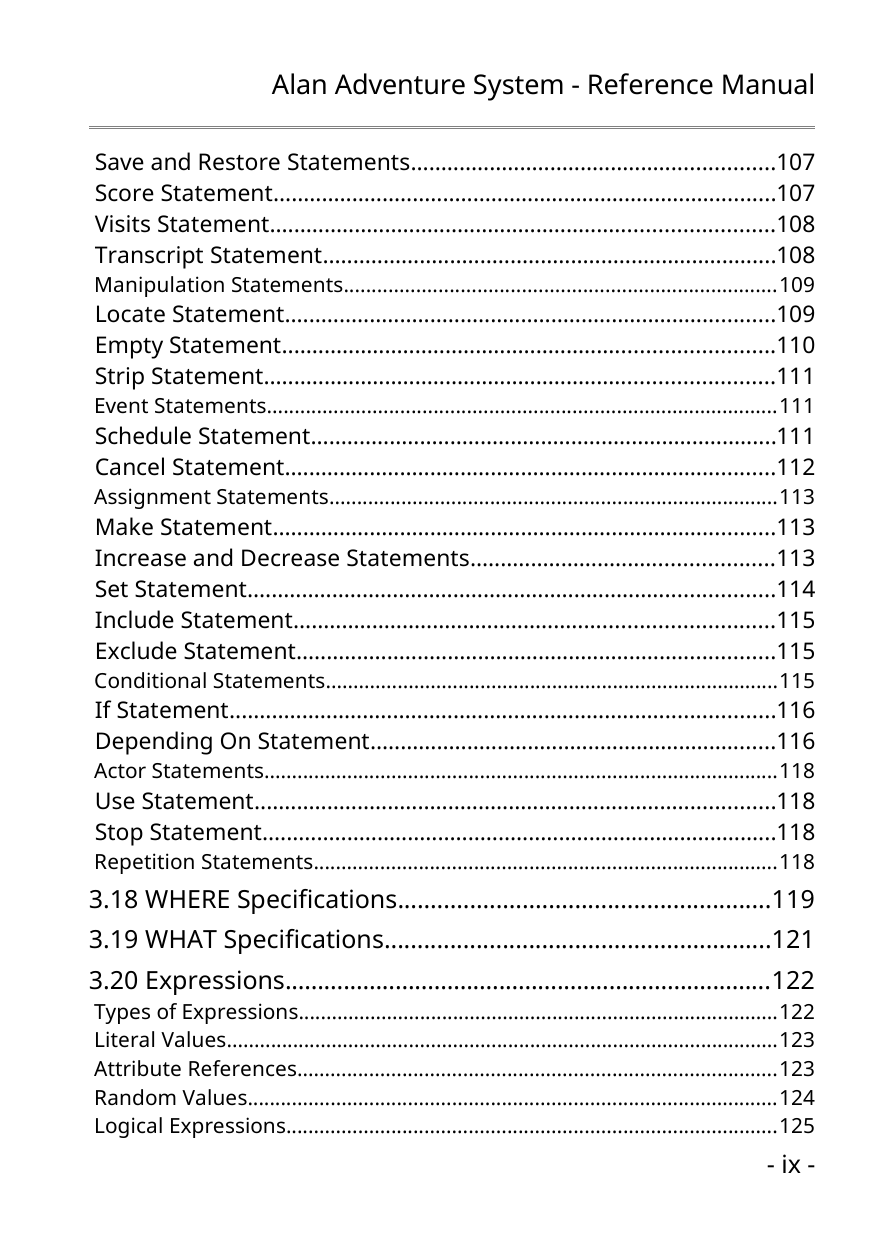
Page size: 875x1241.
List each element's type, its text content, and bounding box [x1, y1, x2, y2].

text Score Statement 107 [88, 177, 815, 208]
text Make Statement 113 [88, 511, 815, 542]
text Exclude Statement 115 [88, 635, 815, 666]
text Locate Statement 109 [88, 298, 815, 329]
text Actor Statements 118 [88, 756, 815, 785]
text Logical Expressions 125 [88, 1111, 815, 1139]
text Use Statement 118 [88, 785, 815, 816]
text Empty Statement 110 [88, 329, 815, 360]
text Attribute References 123 [88, 1054, 815, 1082]
text Manipulation Statements 109 [88, 270, 815, 298]
text Set Statement 114 [88, 573, 815, 604]
text Increase and Decrease Statements 113 [88, 542, 815, 573]
text Conditional Statements 115 [88, 666, 815, 694]
text Event Statements 111 [88, 391, 815, 420]
text 3.19 WHAT Specifications 121 [88, 922, 815, 956]
text If Statement 116 [88, 694, 815, 725]
text Random Values 124 [88, 1082, 815, 1111]
text 3.20 Expressions 122 [88, 963, 815, 997]
text Stop Statement 118 [88, 816, 815, 847]
text Assignment Statements 113 [88, 482, 815, 511]
text Save and Restore Statements 107 [88, 146, 815, 177]
text Visits Statement 108 [88, 208, 815, 239]
text Cancel Statement 112 [88, 451, 815, 482]
text Types of Expressions 122 [88, 997, 815, 1025]
text Strip Statement 111 [88, 360, 815, 391]
text 3.18 WHERE Specifications 119 [88, 882, 815, 916]
text Transcript Statement 108 [88, 239, 815, 270]
text Schedule Statement 111 [88, 420, 815, 451]
text Include Statement 115 [88, 604, 815, 635]
text Literal Values 123 [88, 1025, 815, 1054]
text Repetition Statements 118 [88, 847, 815, 876]
text Depending On Statement 116 [88, 725, 815, 756]
